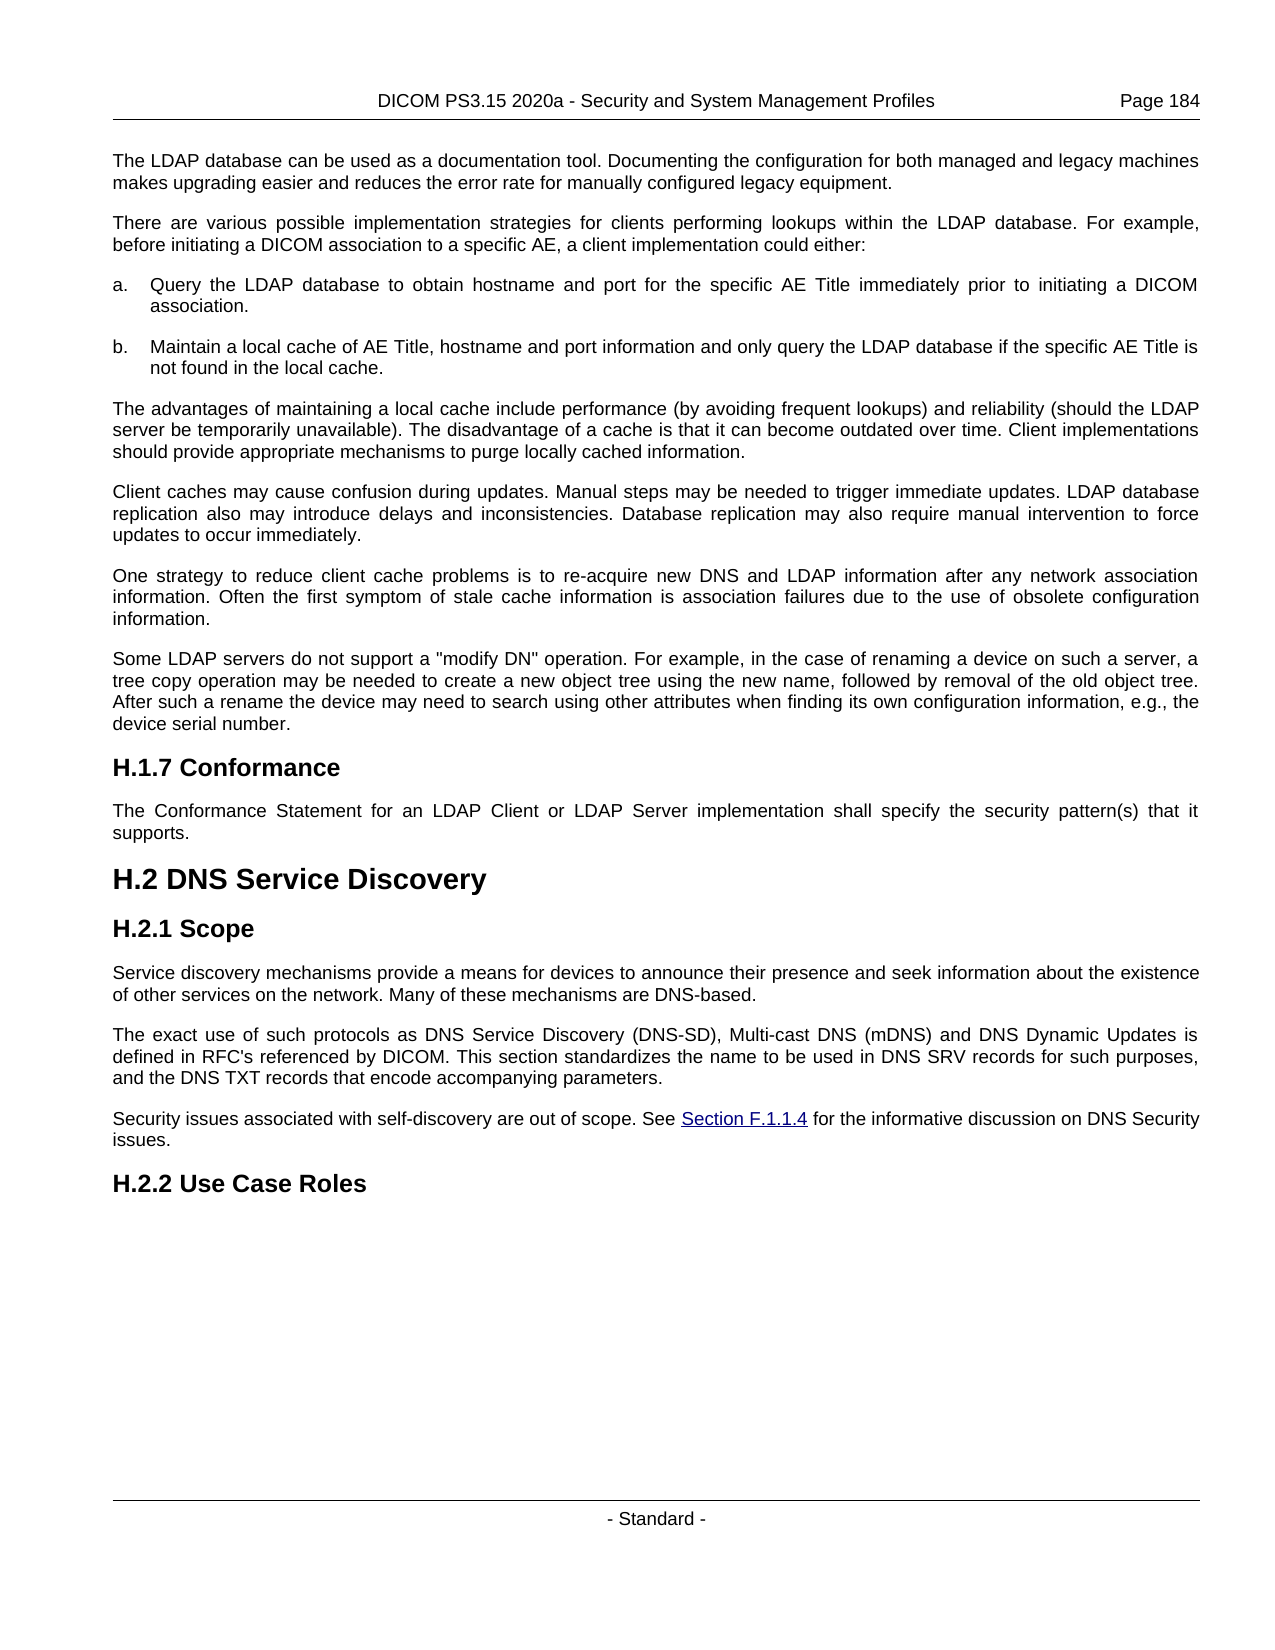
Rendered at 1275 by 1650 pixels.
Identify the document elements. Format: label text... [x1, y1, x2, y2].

text H.2.1 Scope [112, 914, 1200, 943]
text One strategy to reduce client cache problems is to re-acquire new DNS and LDAP information after any network association information. Often the first symptom of stale cache information is association failures due to the use of obsolete configuration information. [112, 564, 1200, 629]
text Some LDAP servers do not support a "modify DN" operation. For example, in the case of renaming a device on such a server, a tree copy operation may be needed to create a new object tree using the new name, followed by removal of the old object tree. After such a rename the device may need to search using other attributes when finding its own configuration information, e.g., the device serial number. [112, 648, 1200, 734]
text a. Query the LDAP database to obtain hostname and port for the specific AE Title immediately prior to initiating a DICOM association. [112, 274, 1200, 317]
text There are various possible implementation strategies for clients performing lookups within the LDAP database. For example, before initiating a DICOM association to a specific AE, a client implementation could either: [112, 212, 1200, 255]
text H.1.7 Conformance [112, 753, 1200, 782]
text Service discovery mechanisms provide a means for devices to announce their presence and seek information about the existence of other services on the network. Many of these mechanisms are DNS-based. [112, 962, 1200, 1005]
text b. Maintain a local cache of AE Title, hostname and port information and only query the LDAP database if the specific AE Title is not found in the local cache. [112, 336, 1200, 379]
text H.2.2 Use Case Roles [112, 1169, 1200, 1198]
text Client caches may cause confusion during updates. Manual steps may be needed to trigger immediate updates. LDAP database replication also may introduce delays and inconsistencies. Database replication may also require manual intervention to force updates to occur immediately. [112, 481, 1200, 546]
text Security issues associated with self-discovery are out of scope. See Section F.1.1.4 for the informative discussion on DNS Security issues. [112, 1107, 1200, 1150]
text H.2 DNS Service Discovery [112, 862, 1200, 896]
text The exact use of such protocols as DNS Service Discovery (DNS-SD), Multi-cast DNS (mDNS) and DNS Dynamic Updates is defined in RFC's referenced by DICOM. This section standardizes the name to be used in DNS SRV records for such purposes, and the DNS TXT records that encode accompanying parameters. [112, 1024, 1200, 1088]
text The advantages of maintaining a local cache include performance (by avoiding frequent lookups) and reliability (should the LDAP server be temporarily unavailable). The disadvantage of a cache is that it can become outdated over time. Client implementations should provide appropriate mechanisms to purge locally cached information. [112, 397, 1200, 462]
text The LDAP database can be used as a documentation tool. Documenting the configuration for both managed and legacy machines makes upgrading easier and reduces the error rate for manually configured legacy equipment. [112, 150, 1200, 193]
text The Conformance Statement for an LDAP Client or LDAP Server implementation shall specify the security pattern(s) that it supports. [112, 800, 1200, 843]
